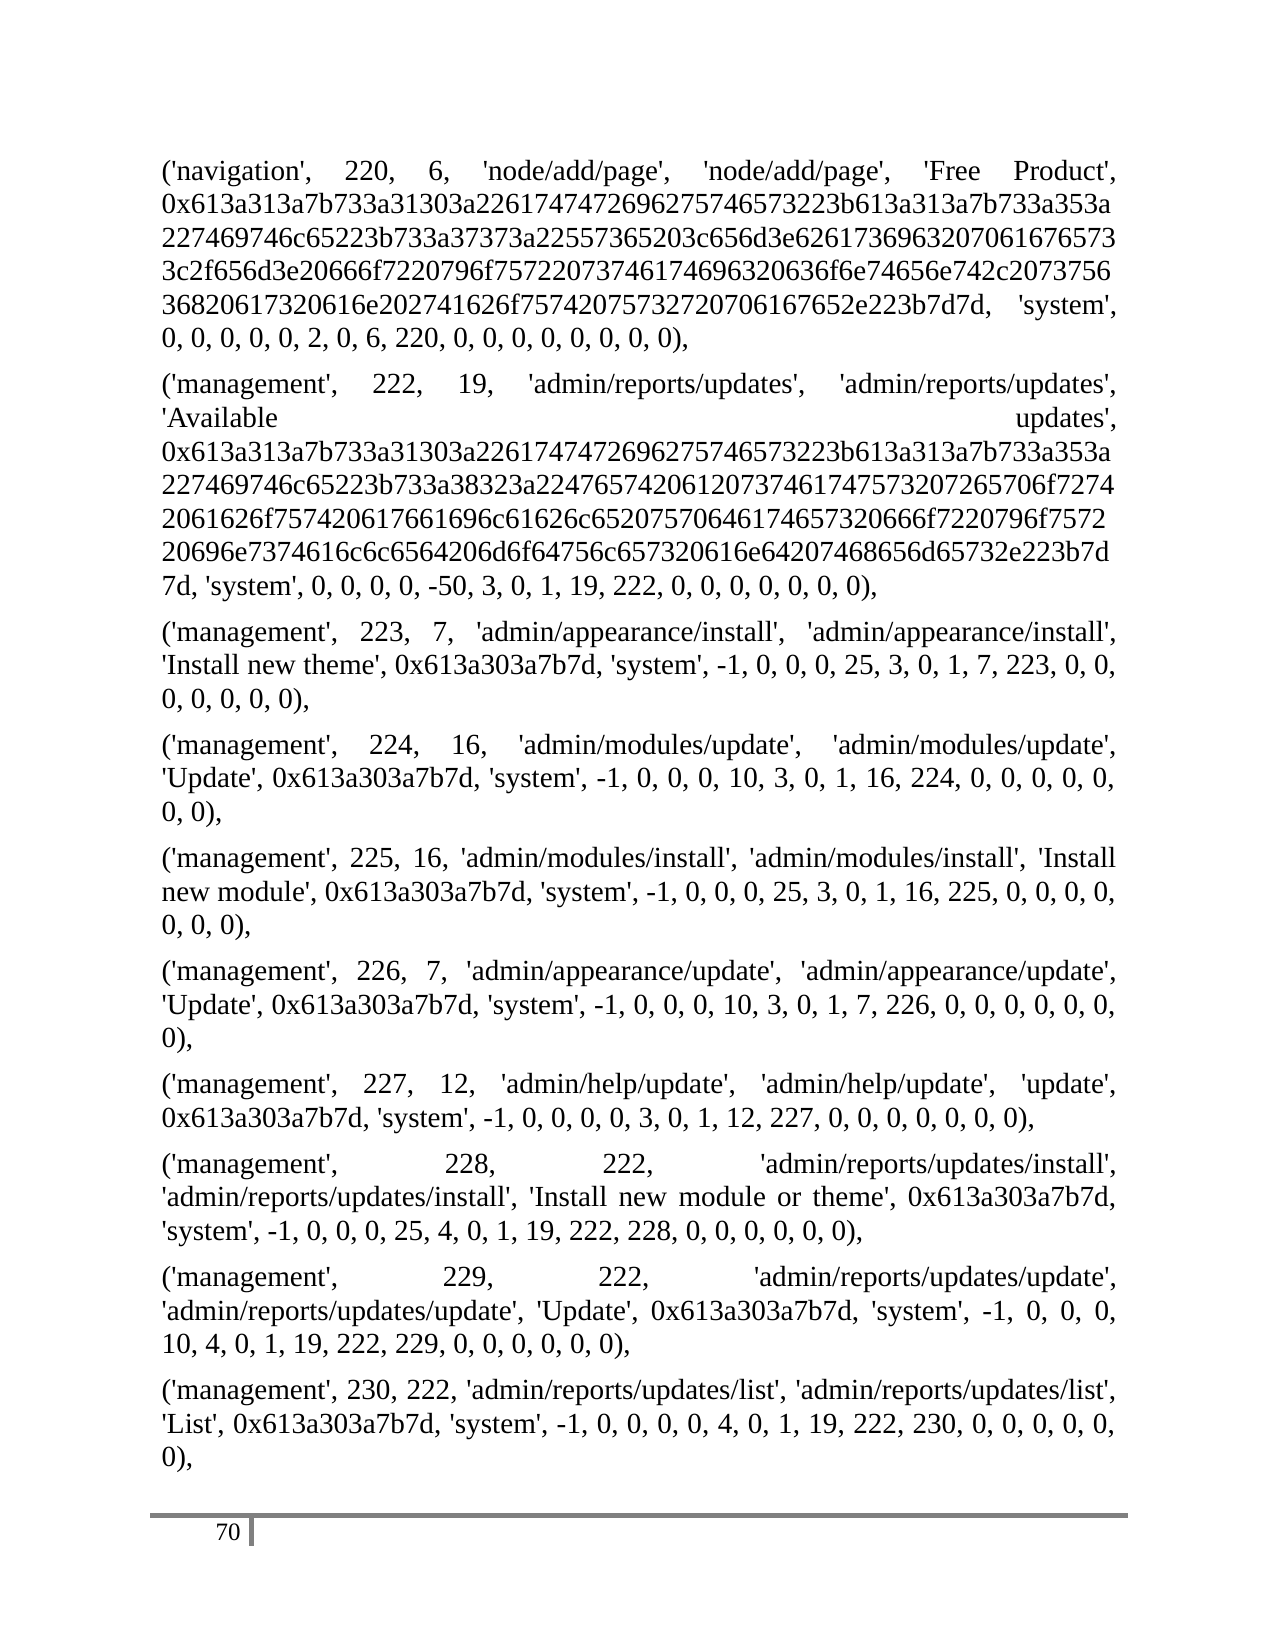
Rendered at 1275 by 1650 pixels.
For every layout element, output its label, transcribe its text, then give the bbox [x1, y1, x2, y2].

text ('management', 226, 7, 'admin/appearance/update', 'admin/appearance/update', 'Update', 0x613a303a7b7d, 'system', -1, 0, 0, 0, 10, 3, 0, 1, 7, 226, 0, 0, 0, 0, 0, 0, 0), [161, 953, 1117, 1054]
text ('navigation', 220, 6, 'node/add/page', 'node/add/page', 'Free Product', 0x613a313a7b733a31303a2261747472696275746573223b613a313a7b733a353a227469746c65223b733a37373a22557365203c656d3e62617369632070616765733c2f656d3e20666f7220796f75722073746174696320636f6e74656e742c207375636820617320616e202741626f75742075732720706167652e223b7d7d, 'system', 0, 0, 0, 0, 0, 2, 0, 6, 220, 0, 0, 0, 0, 0, 0, 0, 0), [161, 153, 1117, 354]
text ('management', 228, 222, 'admin/reports/updates/install', 'admin/reports/updates/install', 'Install new module or theme', 0x613a303a7b7d, 'system', -1, 0, 0, 0, 25, 4, 0, 1, 19, 222, 228, 0, 0, 0, 0, 0, 0), [161, 1146, 1117, 1247]
text ('management', 229, 222, 'admin/reports/updates/update', 'admin/reports/updates/update', 'Update', 0x613a303a7b7d, 'system', -1, 0, 0, 0, 10, 4, 0, 1, 19, 222, 229, 0, 0, 0, 0, 0, 0), [161, 1259, 1117, 1360]
text ('management', 227, 12, 'admin/help/update', 'admin/help/update', 'update', 0x613a303a7b7d, 'system', -1, 0, 0, 0, 0, 3, 0, 1, 12, 227, 0, 0, 0, 0, 0, 0, 0), [161, 1066, 1117, 1133]
text ('management', 230, 222, 'admin/reports/updates/list', 'admin/reports/updates/list', 'List', 0x613a303a7b7d, 'system', -1, 0, 0, 0, 0, 4, 0, 1, 19, 222, 230, 0, 0, 0, 0, 0, 0), [161, 1372, 1117, 1473]
text ('management', 225, 16, 'admin/modules/install', 'admin/modules/install', 'Install new module', 0x613a303a7b7d, 'system', -1, 0, 0, 0, 25, 3, 0, 1, 16, 225, 0, 0, 0, 0, 0, 0, 0), [161, 840, 1117, 941]
text ('management', 222, 19, 'admin/reports/updates', 'admin/reports/updates', 'Available updates', 0x613a313a7b733a31303a2261747472696275746573223b613a313a7b733a353a227469746c65223b733a38323a22476574206120737461747573207265706f72742061626f757420617661696c61626c65207570646174657320666f7220796f757220696e7374616c6c6564206d6f64756c657320616e64207468656d65732e223b7d7d, 'system', 0, 0, 0, 0, -50, 3, 0, 1, 19, 222, 0, 0, 0, 0, 0, 0, 0), [161, 367, 1117, 601]
text ('management', 224, 16, 'admin/modules/update', 'admin/modules/update', 'Update', 0x613a303a7b7d, 'system', -1, 0, 0, 0, 10, 3, 0, 1, 16, 224, 0, 0, 0, 0, 0, 0, 0), [161, 727, 1117, 828]
text ('management', 223, 7, 'admin/appearance/install', 'admin/appearance/install', 'Install new theme', 0x613a303a7b7d, 'system', -1, 0, 0, 0, 25, 3, 0, 1, 7, 223, 0, 0, 0, 0, 0, 0, 0), [161, 614, 1117, 714]
